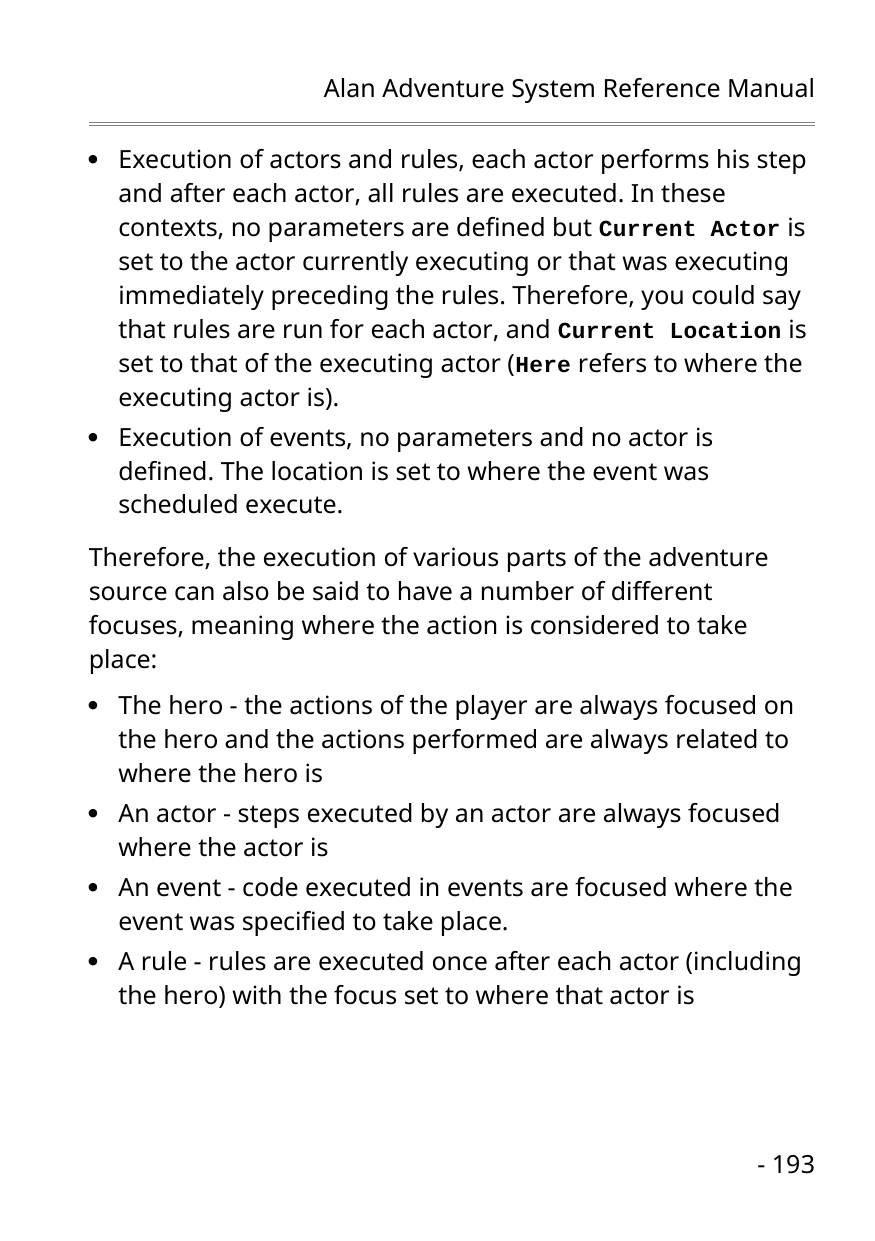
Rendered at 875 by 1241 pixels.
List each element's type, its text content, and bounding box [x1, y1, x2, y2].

list An event - code executed in events are focused where the event was specified to take place. [88, 870, 815, 938]
list The hero - the actions of the player are always focused on the hero and the actions performed are always related to where the hero is [88, 688, 815, 790]
list Execution of events, no parameters and no actor is defined. The location is set to where the event was scheduled execute. [88, 419, 815, 521]
text Therefore, the execution of various parts of the adventure source can also be said to have a number of different focuses, meaning where the action is considered to take place: [88, 540, 815, 676]
list A rule - rules are executed once after each actor (including the he­ro) with the focus set to where that actor is [88, 944, 815, 1012]
list Execution of actors and rules, each actor performs his step and af­ter each actor, all rules are executed. In these contexts, no parame­ters are defined but Current Actor is set to the actor currently executing or that was executing immediately preceding the rules. Therefore, you could say that rules are run for each actor, and Current Location is set to that of the executing actor (Here refers to where the executing actor is). [88, 142, 815, 414]
list An actor - steps executed by an actor are always focused where the actor is [88, 796, 815, 864]
